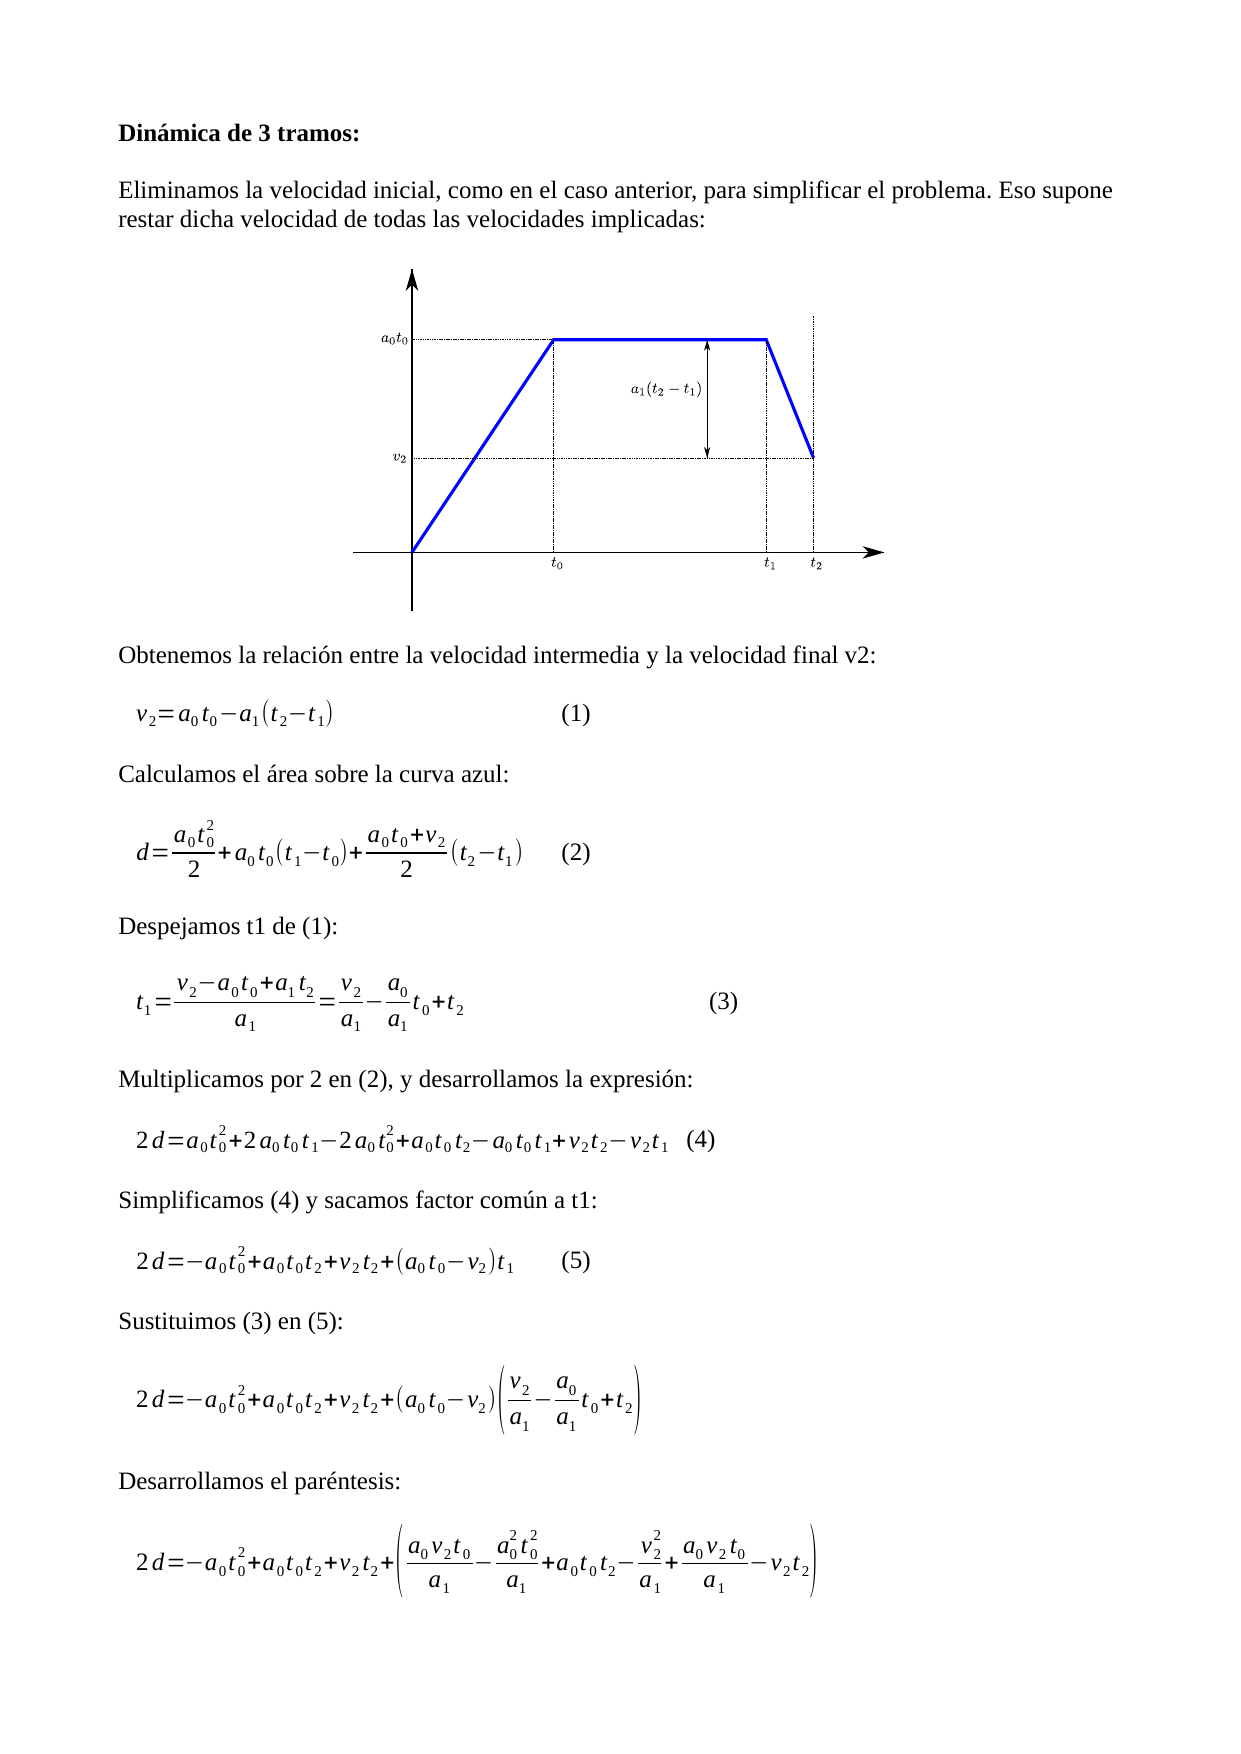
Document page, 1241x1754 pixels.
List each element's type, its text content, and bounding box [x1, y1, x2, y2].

text Eliminamos la velocidad inicial, como en el caso anterior, para simplificar el problema. Eso supone restar dicha velocidad de todas las velocidades implicadas: [118, 176, 1122, 233]
text Multiplicamos por 2 en (2), y desarrollamos la expresión: [118, 1064, 1122, 1093]
text (4) [118, 1122, 1122, 1156]
text Despejamos t1 de (1): [118, 911, 1122, 940]
text (3) [118, 969, 1122, 1035]
text (5) [118, 1243, 1122, 1278]
text Obtenemos la relación entre la velocidad intermedia y la velocidad final v2: [118, 640, 1122, 669]
text Calculamos el área sobre la curva azul: [118, 759, 1122, 788]
text Dinámica de 3 tramos: [118, 118, 1122, 147]
text Desarrollamos el paréntesis: [118, 1466, 1122, 1495]
text (2) [118, 816, 1122, 883]
text Simplificamos (4) y sacamos factor común a t1: [118, 1185, 1122, 1214]
text Sustituimos (3) en (5): [118, 1306, 1122, 1335]
text (1) [118, 698, 1122, 730]
